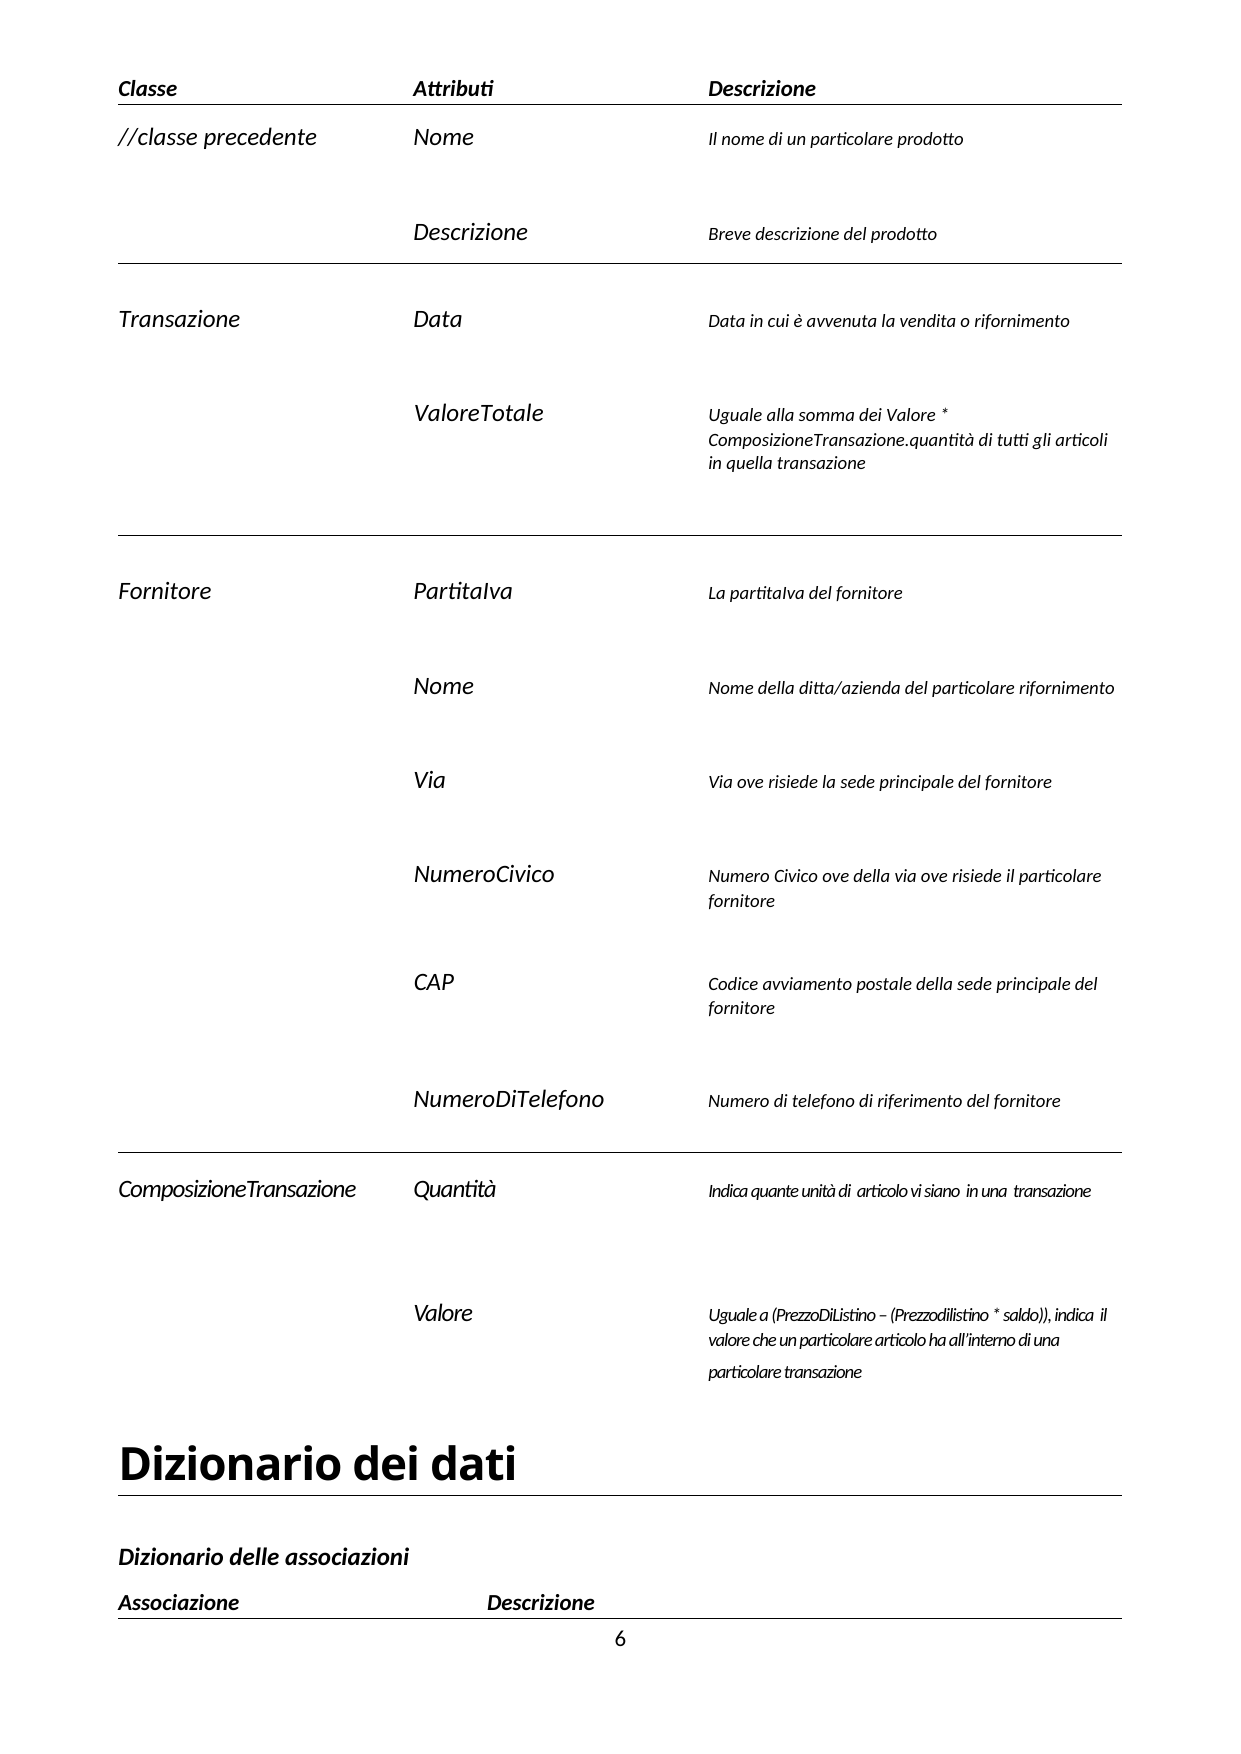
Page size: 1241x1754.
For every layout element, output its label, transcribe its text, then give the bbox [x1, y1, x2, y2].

text Via Via ove risiede la sede principale del fornitore [118, 764, 1122, 795]
text Classe Attributi Descrizione [118, 74, 1122, 104]
title ComposizioneTransazione Quantità Indica quante unità di articolo vi siano in una transazione [118, 1170, 1122, 1204]
text Associazione Descrizione [118, 1588, 1122, 1618]
title Valore Uguale a (PrezzoDiListino – (Prezzodilistino * saldo)), indica il valore che un particolare articolo ha all’interno di una particolare transazione [413, 1297, 1122, 1386]
text Fornitore PartitaIva La partitaIva del fornitore [118, 575, 1122, 606]
text Descrizione Breve descrizione del prodotto [118, 216, 1122, 246]
text //classe precedente Nome Il nome di un particolare prodotto [118, 122, 1122, 152]
text CAP Codice avviamento postale della sede principale del fornitore [413, 966, 1122, 1019]
text NumeroDiTelefono Numero di telefono di riferimento del fornitore [118, 1083, 1122, 1113]
text Nome Nome della ditta/azienda del particolare rifornimento [118, 670, 1122, 700]
text ValoreTotale Uguale alla somma dei Valore * ComposizioneTransazione.quantità di tutti gli articoli in quella transazione [413, 398, 1122, 474]
text Transazione Data Data in cui è avvenuta la vendita o rifornimento [118, 303, 1122, 334]
title Dizionario dei dati [118, 1431, 1122, 1495]
text Dizionario delle associazioni [118, 1541, 1122, 1572]
text NumeroCivico Numero Civico ove della via ove risiede il particolare fornitore [413, 858, 1122, 912]
